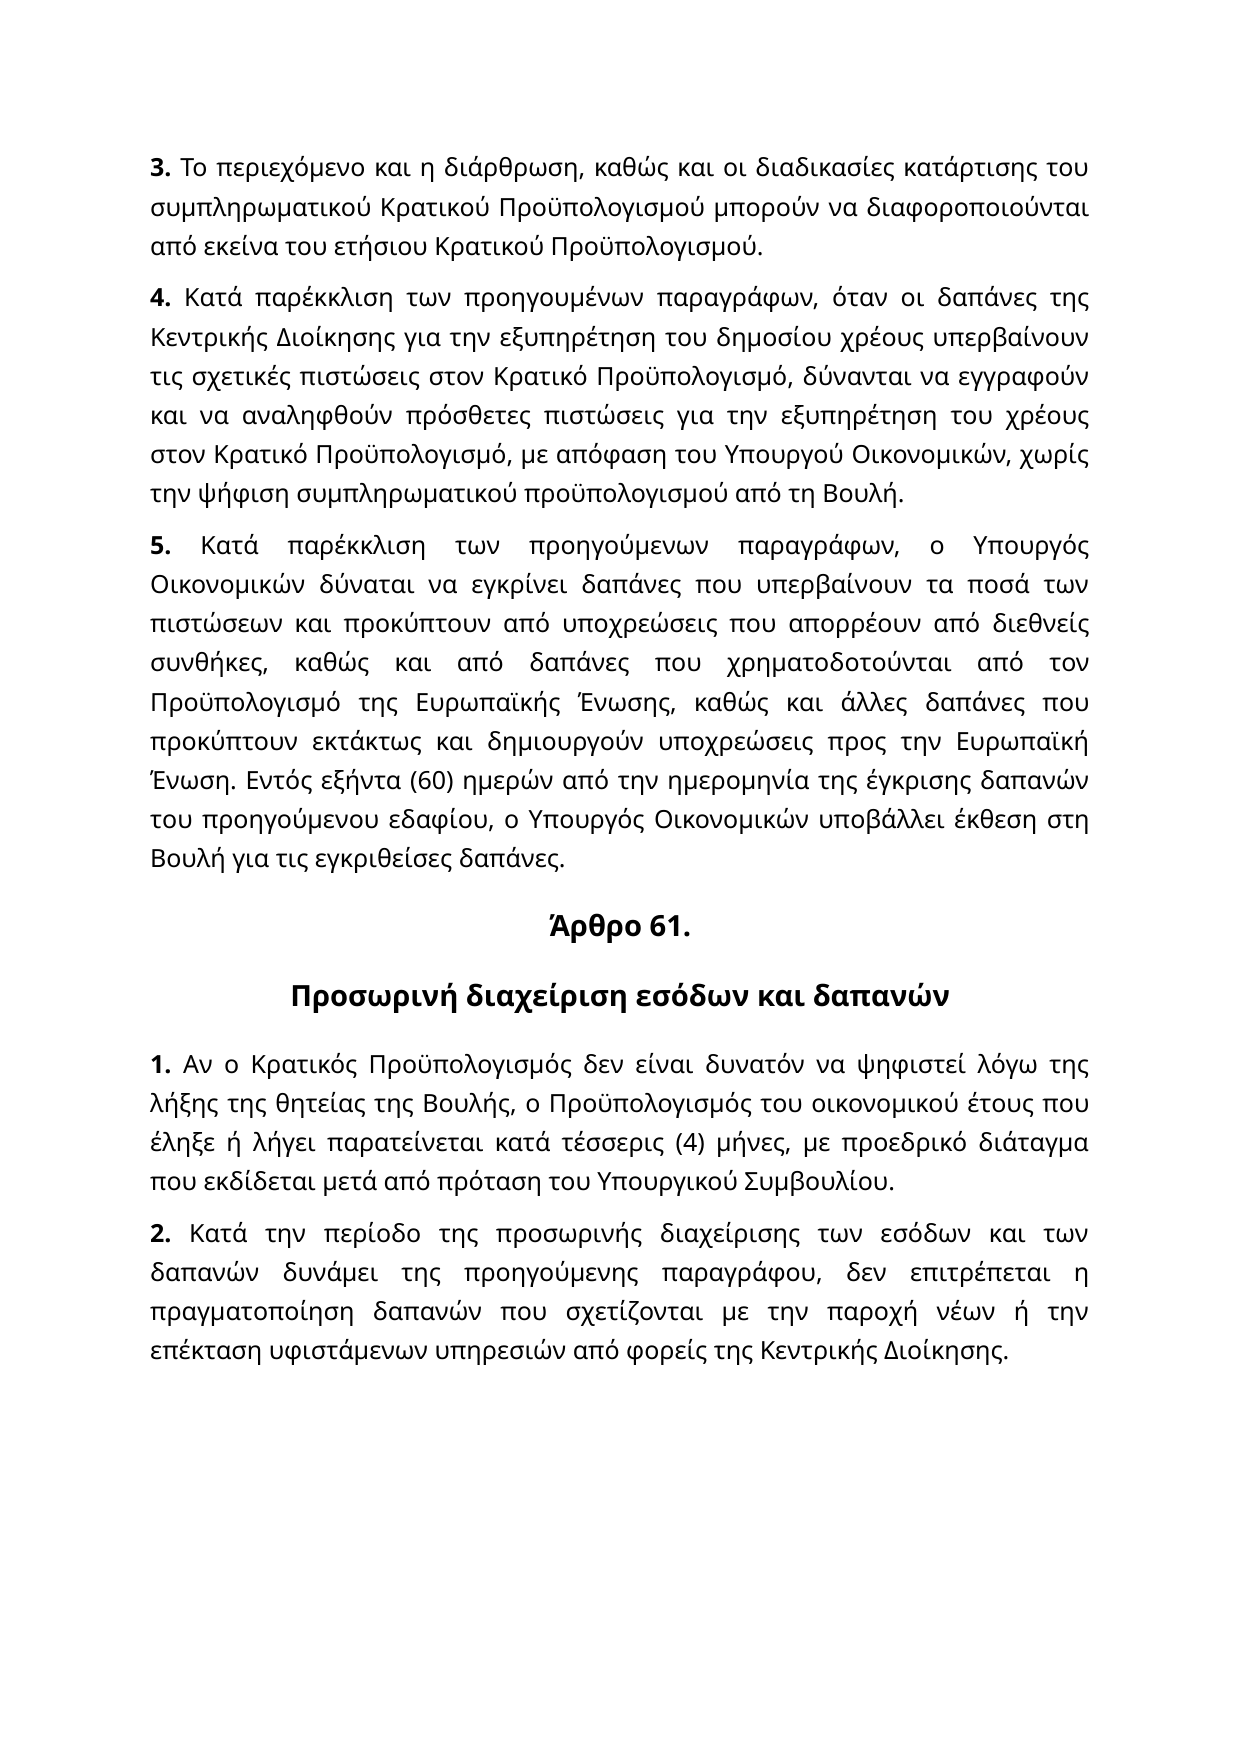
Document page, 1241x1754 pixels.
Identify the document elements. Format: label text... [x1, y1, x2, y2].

text 1. Αν ο Κρατικός Προϋπολογισμός δεν είναι δυνατόν να ψηφιστεί λόγω της λήξης της θητείας της Βουλής, ο Προϋπολογισμός του οικονομικού έτους που έληξε ή λήγει παρατείνεται κατά τέσσερις (4) μήνες, με προεδρικό διάταγμα που εκδίδεται μετά από πρόταση του Υπουργικού Συμβουλίου. [150, 1046, 1090, 1198]
subtitle Άρθρο 61. [150, 905, 1090, 945]
text 5. Κατά παρέκκλιση των προηγούμενων παραγράφων, ο Υπουργός Οικονομικών δύναται να εγκρίνει δαπάνες που υπερβαίνουν τα ποσά των πιστώσεων και προκύπτουν από υποχρεώσεις που απορρέουν από διεθνείς συνθήκες, καθώς και από δαπάνες που χρηματοδοτούνται από τον Προϋπολογισμό της Ευρωπαϊκής Ένωσης, καθώς και άλλες δαπάνες που προκύπτουν εκτάκτως και δημιουργούν υποχρεώσεις προς την Ευρωπαϊκή Ένωση. Εντός εξήντα (60) ημερών από την ημερομηνία της έγκρισης δαπανών του προηγούμενου εδαφίου, ο Υπουργός Οικονομικών υποβάλλει έκθεση στη Βουλή για τις εγκριθείσες δαπάνες. [150, 527, 1090, 875]
text 2. Κατά την περίοδο της προσωρινής διαχείρισης των εσόδων και των δαπανών δυνάμει της προηγούμενης παραγράφου, δεν επιτρέπεται η πραγματοποίηση δαπανών που σχετίζονται με την παροχή νέων ή την επέκταση υφιστάμενων υπηρεσιών από φορείς της Κεντρικής Διοίκησης. [150, 1215, 1090, 1367]
subtitle Προσωρινή διαχείριση εσόδων και δαπανών [150, 976, 1090, 1015]
text 3. Το περιεχόμενο και η διάρθρωση, καθώς και οι διαδικασίες κατάρτισης του συμπληρωματικού Κρατικού Προϋπολογισμού μπορούν να διαφοροποιούνται από εκείνα του ετήσιου Κρατικού Προϋπολογισμού. [150, 150, 1090, 262]
text 4. Κατά παρέκκλιση των προηγουμένων παραγράφων, όταν οι δαπάνες της Κεντρικής Διοίκησης για την εξυπηρέτηση του δημοσίου χρέους υπερβαίνουν τις σχετικές πιστώσεις στον Κρατικό Προϋπολογισμό, δύνανται να εγγραφούν και να αναληφθούν πρόσθετες πιστώσεις για την εξυπηρέτηση του χρέους στον Κρατικό Προϋπολογισμό, με απόφαση του Υπουργού Οικονομικών, χωρίς την ψήφιση συμπληρωματικού προϋπολογισμού από τη Βουλή. [150, 280, 1090, 510]
